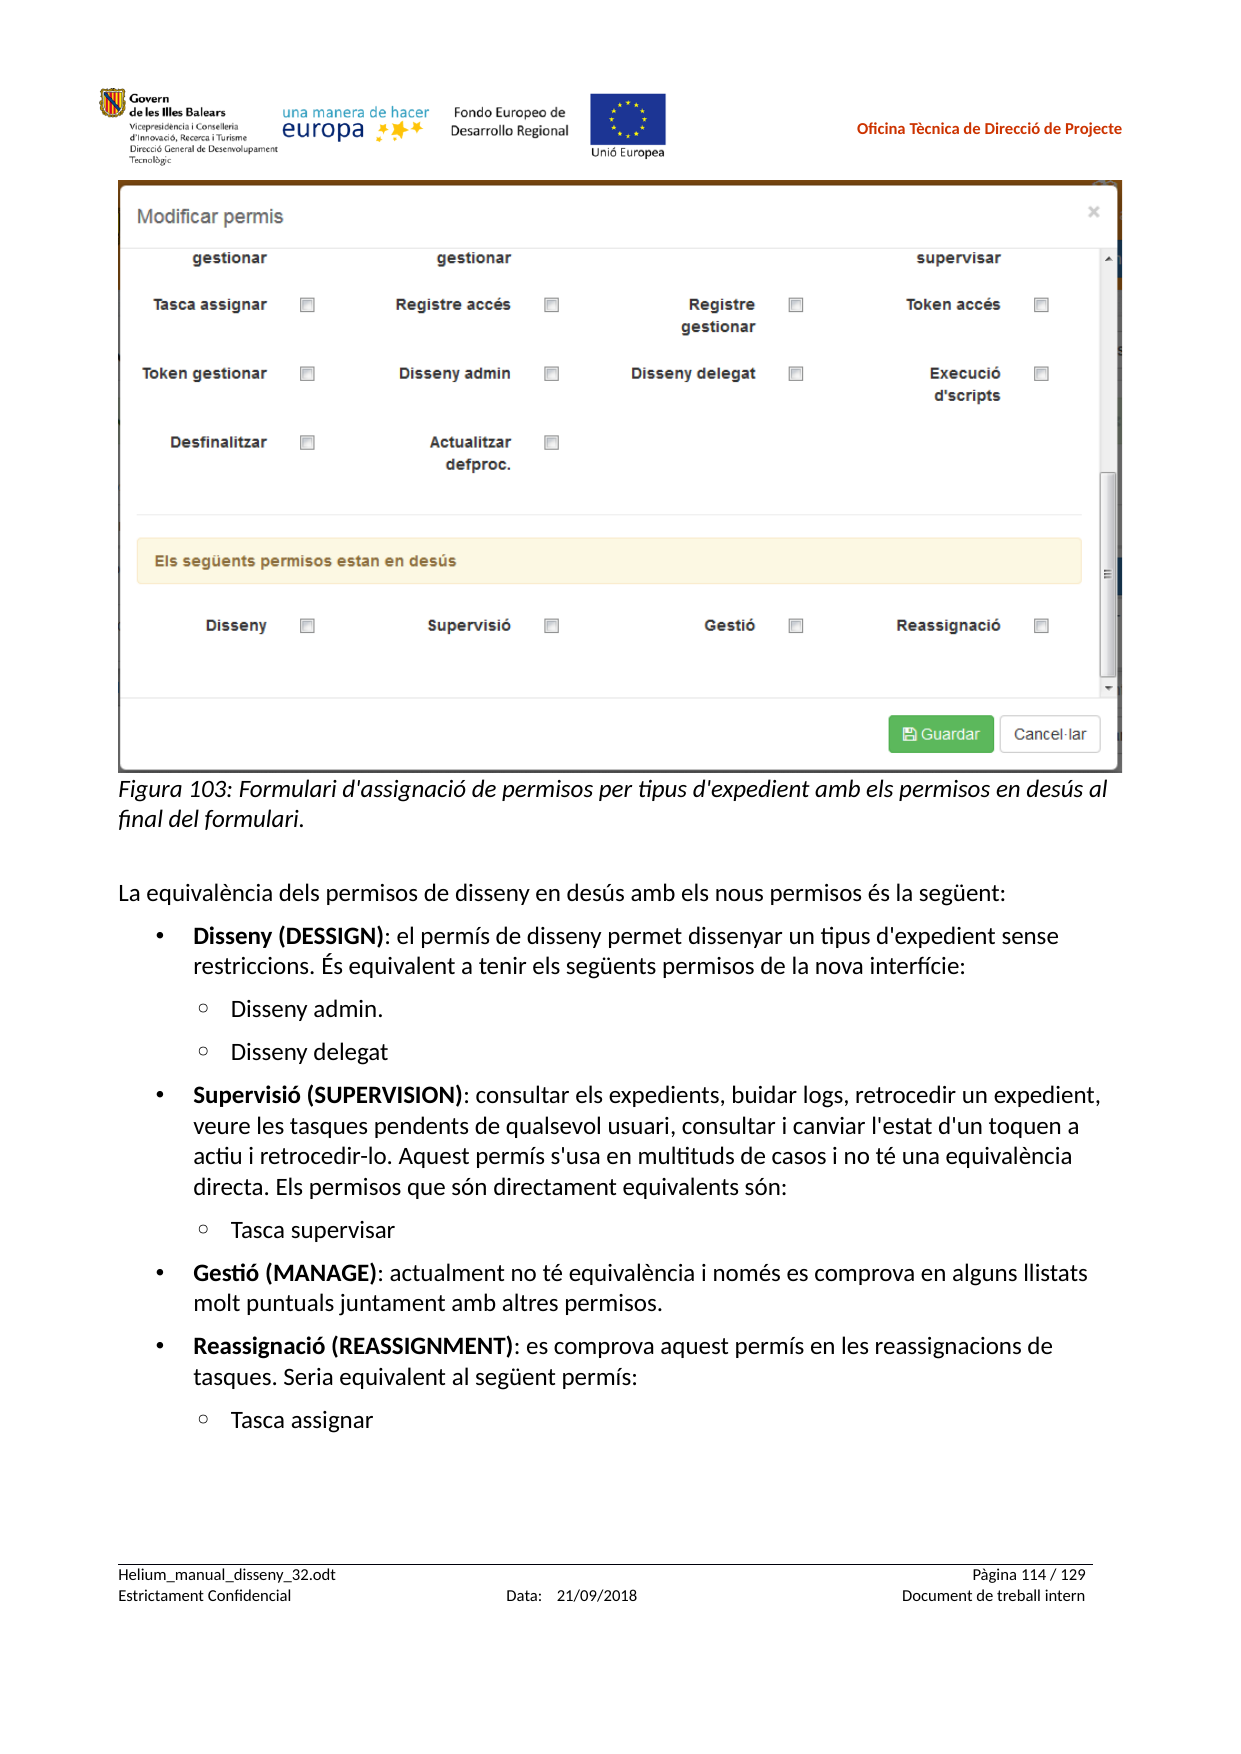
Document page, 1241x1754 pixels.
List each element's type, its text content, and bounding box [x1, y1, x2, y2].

list Reassignació (REASSIGNMENT): es comprova aquest permís en les reassignacions de tasques. Seria equivalent al següent permís: [156, 1331, 1122, 1392]
text La equivalència dels permisos de disseny en desús amb els nous permisos és la següent: [118, 877, 1122, 907]
picture [118, 180, 1123, 773]
list Tasca supervisar [193, 1214, 1122, 1244]
list Gestió (MANAGE): actualment no té equivalència i només es comprova en alguns llistats molt puntuals juntament amb altres permisos. [156, 1257, 1122, 1318]
list Disseny admin. [193, 993, 1122, 1024]
text Figura 103: Formulari d'assignació de permisos per tipus d'expedient amb els permisos en desús al final del formulari. [118, 773, 1122, 834]
list Disseny (DESSIGN): el permís de disseny permet dissenyar un tipus d'expedient sense restriccions. És equivalent a tenir els següents permisos de la nova interfície: [156, 920, 1122, 981]
picture [99, 87, 668, 166]
list Tasca assignar [193, 1404, 1122, 1434]
list Disseny delegat [193, 1036, 1122, 1067]
list Supervisió (SUPERVISION): consultar els expedients, buidar logs, retrocedir un expedient, veure les tasques pendents de qualsevol usuari, consultar i canviar l'estat d'un toquen a actiu i retrocedir-lo. Aquest permís s'usa en multituds de casos i no té una equivalència directa. Els permisos que són directament equivalents són: [156, 1079, 1122, 1201]
